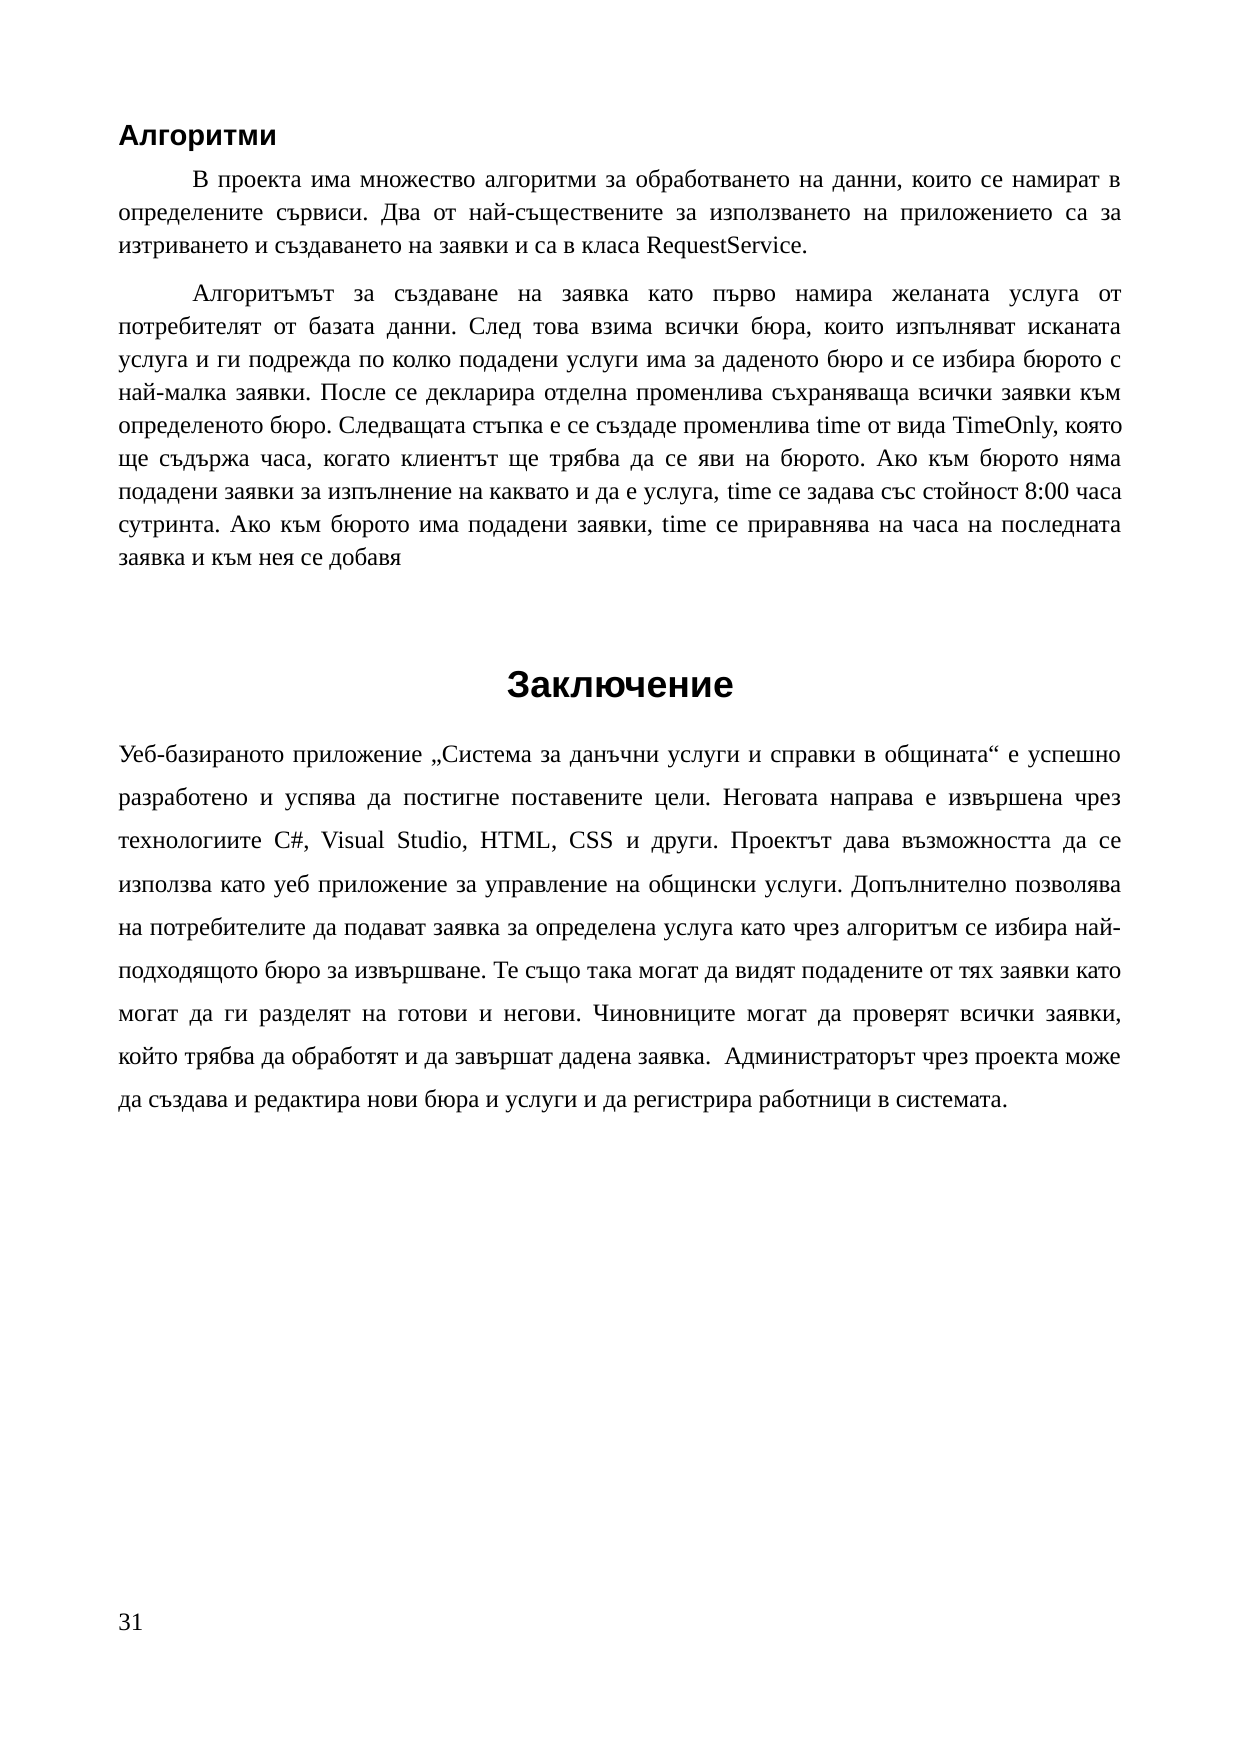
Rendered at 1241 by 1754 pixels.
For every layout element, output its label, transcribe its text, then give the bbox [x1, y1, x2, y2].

text Уеб-базираното приложение „Система за данъчни услуги и справки в общината“ е успешно разработено и успява да постигне поставените цели. Неговата направа е извършена чрез технологиите C#, Visual Studio, HTML, CSS и други. Проектът дава възможността да се използва като уеб приложение за управление на общински услуги. Допълнително позволява на потребителите да подават заявка за определена услуга като чрез алгоритъм се избира най-подходящото бюро за извършване. Те също така могат да видят подадените от тях заявки като могат да ги разделят на готови и негови. Чиновниците могат да проверят всички заявки, който трябва да обработят и да завършат дадена заявка. Администраторът чрез проекта може да създава и редактира нови бюра и услуги и да регистрира работници в системата. [118, 739, 1122, 1113]
subtitle Заключение [118, 662, 1122, 705]
subtitle Алгоритми [118, 118, 1122, 152]
text Алгоритъмът за създаване на заявка като първо намира желаната услуга от потребителят от базата данни. След това взима всички бюра, които изпълняват исканата услуга и ги подрежда по колко подадени услуги има за даденото бюро и се избира бюрото с най-малка заявки. После се декларира отделна променлива съхраняваща всички заявки към определеното бюро. Следващата стъпка е се създаде променлива time от вида TimeOnly, която ще съдържа часа, когато клиентът ще трябва да се яви на бюрото. Ако към бюрото няма подадени заявки за изпълнение на каквато и да е услуга, time се задава със стойност 8:00 часа сутринта. Ако към бюрото има подадени заявки, time се приравнява на часа на последната заявка и към нея се добавя [118, 278, 1122, 571]
text В проекта има множество алгоритми за обработването на данни, които се намират в определените сървиси. Два от най-съществените за използването на приложението са за изтриването и създаването на заявки и са в класа RequestService. [118, 164, 1122, 259]
